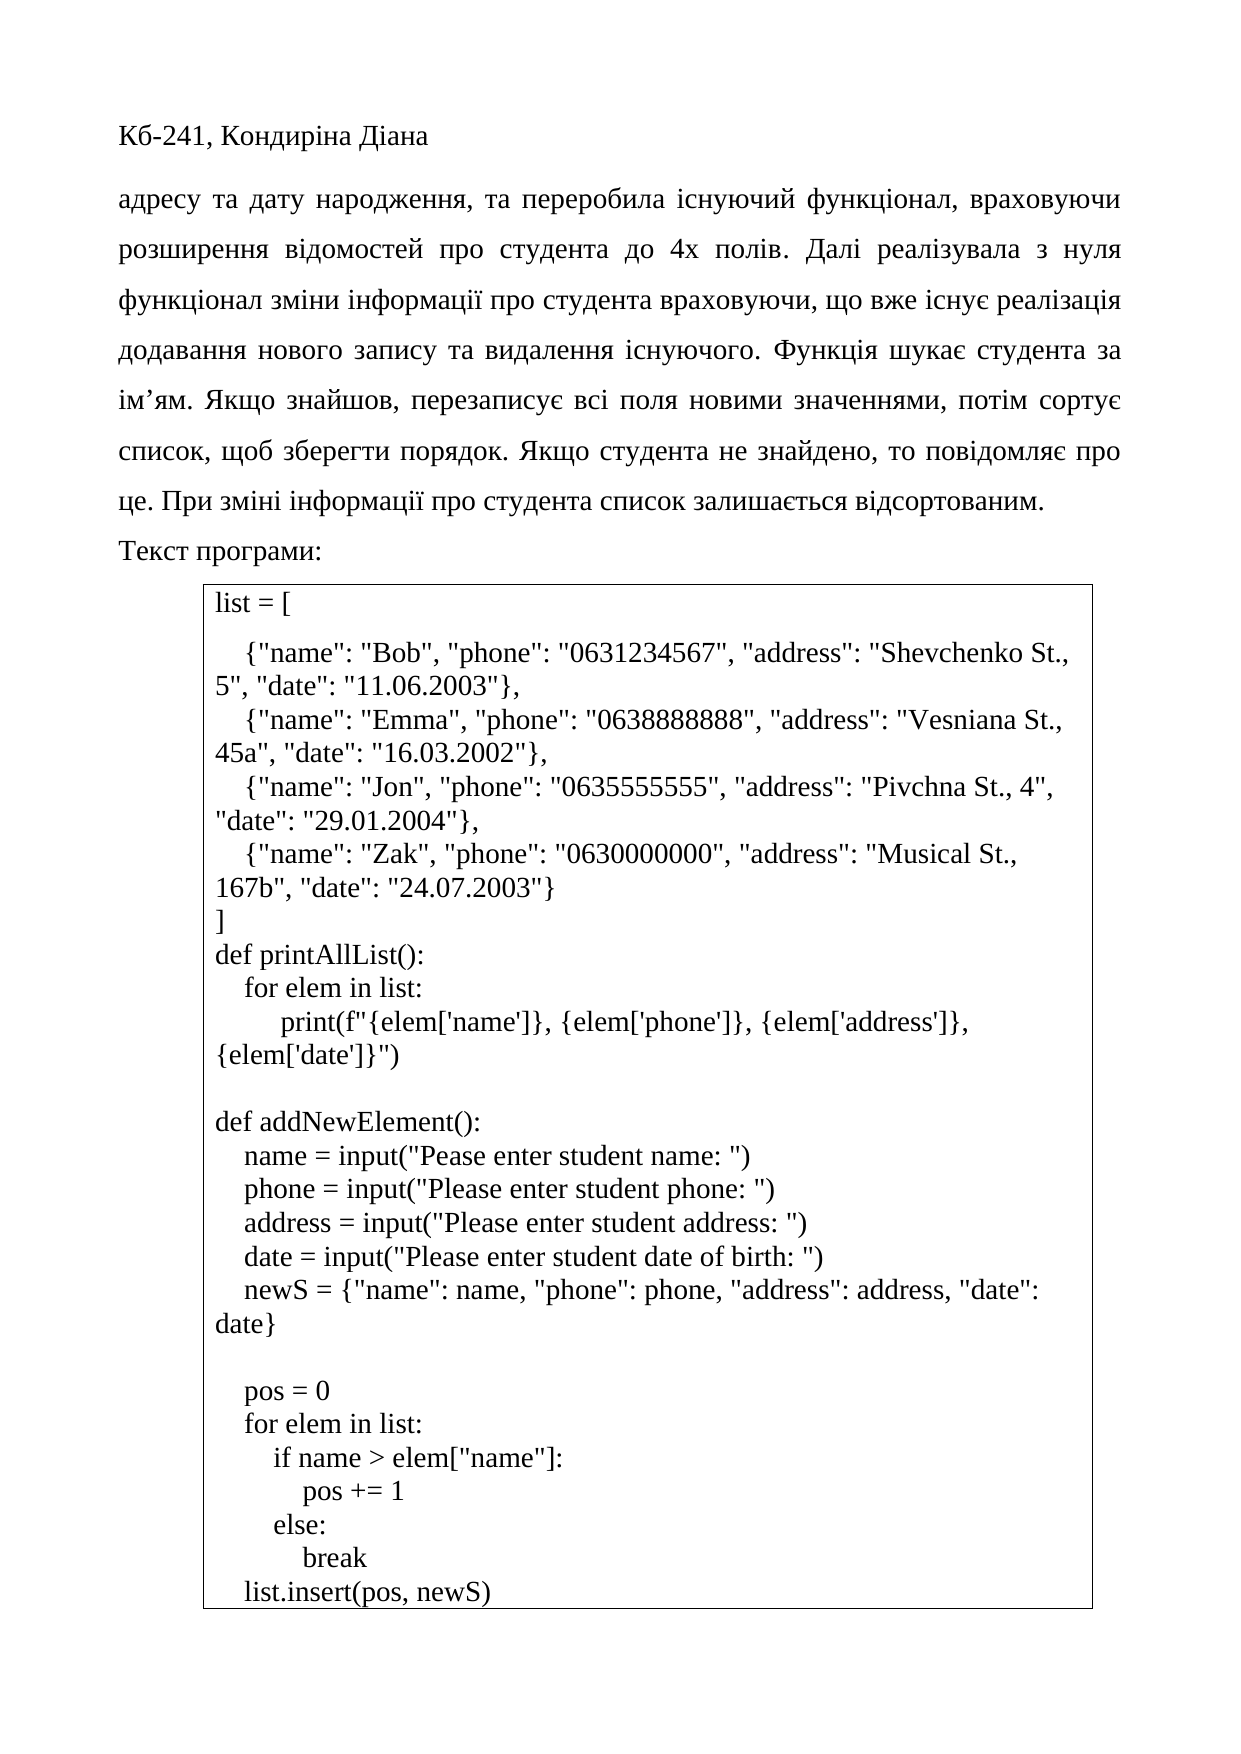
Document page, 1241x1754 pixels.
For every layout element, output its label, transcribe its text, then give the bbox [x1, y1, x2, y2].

text адресу та дату народження, та переробила існуючий функціонал, враховуючи розширення відомостей про студента до 4х полів. Далі реалізувала з нуля функціонал зміни інформації про студента враховуючи, що вже існує реалізація додавання нового запису та видалення існуючого. Функція шукає студента за ім’ям. Якщо знайшов, перезаписує всі поля новими значеннями, потім сортує список, щоб зберегти порядок. Якщо студента не знайдено, то повідомляє про це. При зміні інформації про студента список залишається відсортованим. [118, 181, 1122, 517]
table_header list = [ {"name": "Bob", "phone": "0631234567", "address": "Shevchenko St., 5", "date": "11.06.2003"}, {"name": "Emma", "phone": "0638888888", "address": "Vesniana St., 45a", "date": "16.03.2002"}, {"name": "Jon", "phone": "0635555555", "address": "Pivchna St., 4", "date": "29.01.2004"}, {"name": "Zak", "phone": "0630000000", "address": "Musical St., 167b", "date": "24.07.2003"} ] def printAllList(): for elem in list: print(f"{elem['name']}, {elem['phone']}, {elem['address']}, {elem['date']}") def addNewElement(): name = input("Pease enter student name: ") phone = input("Please enter student phone: ") address = input("Please enter student address: ") date = input("Please enter student date of birth: ") newS = {"name": name, "phone": phone, "address": address, "date": date} pos = 0 for elem in list: if name > elem["name"]: pos += 1 else: break list.insert(pos, newS) [204, 585, 1092, 1608]
text Текст програми: [118, 533, 1122, 567]
